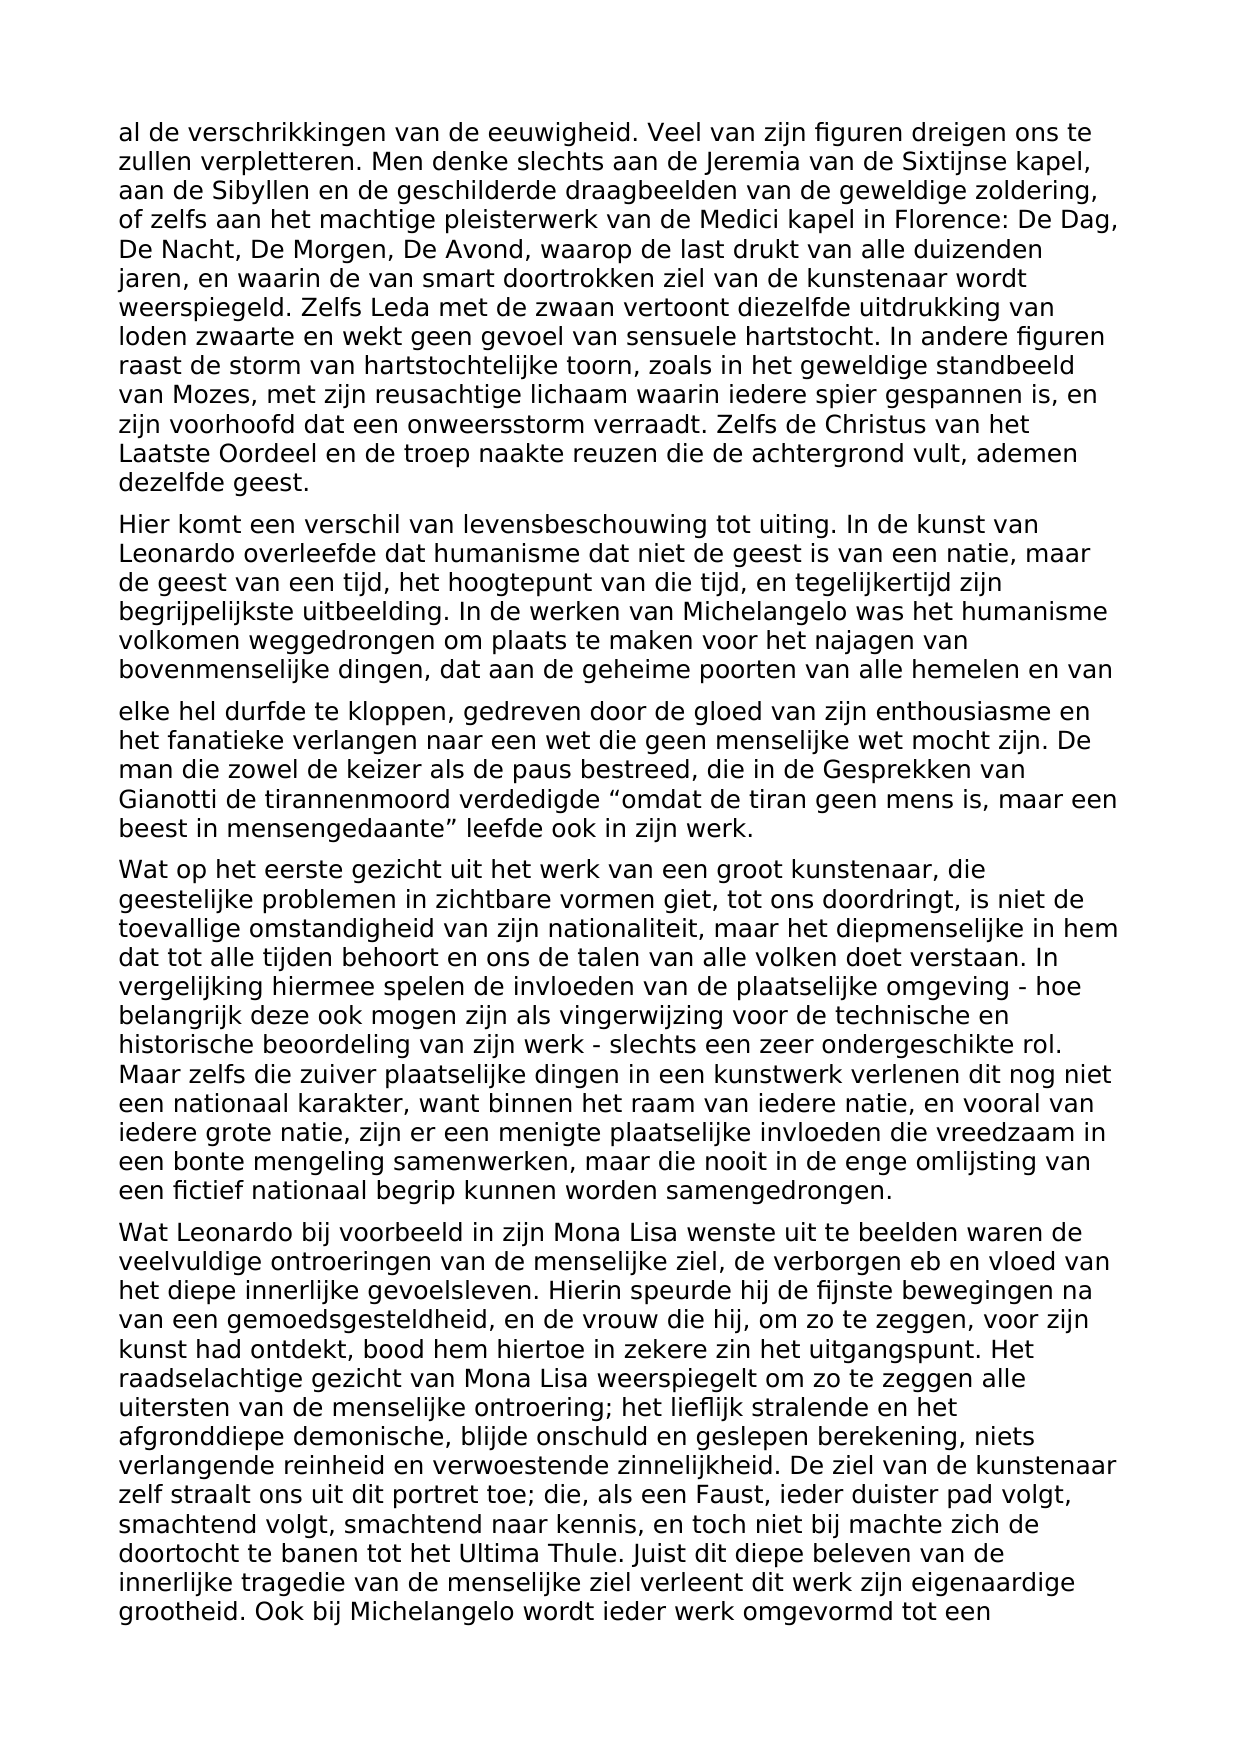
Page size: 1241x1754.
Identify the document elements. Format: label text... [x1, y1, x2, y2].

text Wat op het eerste gezicht uit het werk van een groot kunstenaar, die geestelijke problemen in zichtbare vormen giet, tot ons doordringt, is niet de toevallige omstandigheid van zijn nationaliteit, maar het diepmenselijke in hem dat tot alle tijden behoort en ons de talen van alle volken doet verstaan. In vergelijking hiermee spelen de invloeden van de plaatselijke omgeving - hoe belangrijk deze ook mogen zijn als vingerwijzing voor de technische en historische beoordeling van zijn werk - slechts een zeer ondergeschikte rol. Maar zelfs die zuiver plaatselijke dingen in een kunstwerk verlenen dit nog niet een nationaal karakter, want binnen het raam van iedere natie, en vooral van iedere grote natie, zijn er een menigte plaatselijke invloeden die vreedzaam in een bonte mengeling samenwerken, maar die nooit in de enge omlijsting van een fictief nationaal begrip kunnen worden samengedrongen. [118, 856, 1122, 1206]
text Wat Leonardo bij voorbeeld in zijn Mona Lisa wenste uit te beelden waren de veelvuldige ontroeringen van de menselijke ziel, de verborgen eb en vloed van het diepe innerlijke gevoelsleven. Hierin speurde hij de fijnste bewegingen na van een gemoedsgesteldheid, en de vrouw die hij, om zo te zeggen, voor zijn kunst had ontdekt, bood hem hiertoe in zekere zin het uitgangspunt. Het raadselachtige gezicht van Mona Lisa weerspiegelt om zo te zeggen alle uitersten van de menselijke ontroering; het lieflijk stralende en het afgronddiepe demonische, blijde onschuld en geslepen berekening, niets verlangende reinheid en verwoestende zinnelijkheid. De ziel van de kunstenaar zelf straalt ons uit dit portret toe; die, als een Faust, ieder duister pad volgt, smachtend volgt, smachtend naar kennis, en toch niet bij machte zich de doortocht te banen tot het Ultima Thule. Juist dit diepe beleven van de innerlijke tragedie van de menselijke ziel verleent dit werk zijn eigenaardige grootheid. Ook bij Michelangelo wordt ieder werk omgevormd tot een [118, 1218, 1122, 1626]
text elke hel durfde te kloppen, gedreven door de gloed van zijn enthousiasme en het fanatieke verlangen naar een wet die geen menselijke wet mocht zijn. De man die zowel de keizer als de paus bestreed, die in de Gesprekken van Gianotti de tirannenmoord verdedigde “omdat de tiran geen mens is, maar een beest in mensengedaante” leefde ook in zijn werk. [118, 697, 1122, 843]
text Hier komt een verschil van levensbeschouwing tot uiting. In de kunst van Leonardo overleefde dat humanisme dat niet de geest is van een natie, maar de geest van een tijd, het hoogtepunt van die tijd, en tegelijkertijd zijn begrijpelijkste uitbeelding. In de werken van Michelangelo was het humanisme volkomen weggedrongen om plaats te maken voor het najagen van bovenmenselijke dingen, dat aan de geheime poorten van alle hemelen en van [118, 510, 1122, 685]
text al de verschrikkingen van de eeuwigheid. Veel van zijn figuren dreigen ons te zullen verpletteren. Men denke slechts aan de Jeremia van de Sixtijnse kapel, aan de Sibyllen en de geschilderde draagbeelden van de geweldige zoldering, of zelfs aan het machtige pleisterwerk van de Medici kapel in Florence: De Dag, De Nacht, De Morgen, De Avond, waarop de last drukt van alle duizenden jaren, en waarin de van smart doortrokken ziel van de kunstenaar wordt weerspiegeld. Zelfs Leda met de zwaan vertoont diezelfde uitdrukking van loden zwaarte en wekt geen gevoel van sensuele hartstocht. In andere figuren raast de storm van hartstochtelijke toorn, zoals in het geweldige standbeeld van Mozes, met zijn reusachtige lichaam waarin iedere spier gespannen is, en zijn voorhoofd dat een onweersstorm verraadt. Zelfs de Christus van het Laatste Oordeel en de troep naakte reuzen die de achtergrond vult, ademen dezelfde geest. [118, 118, 1122, 497]
